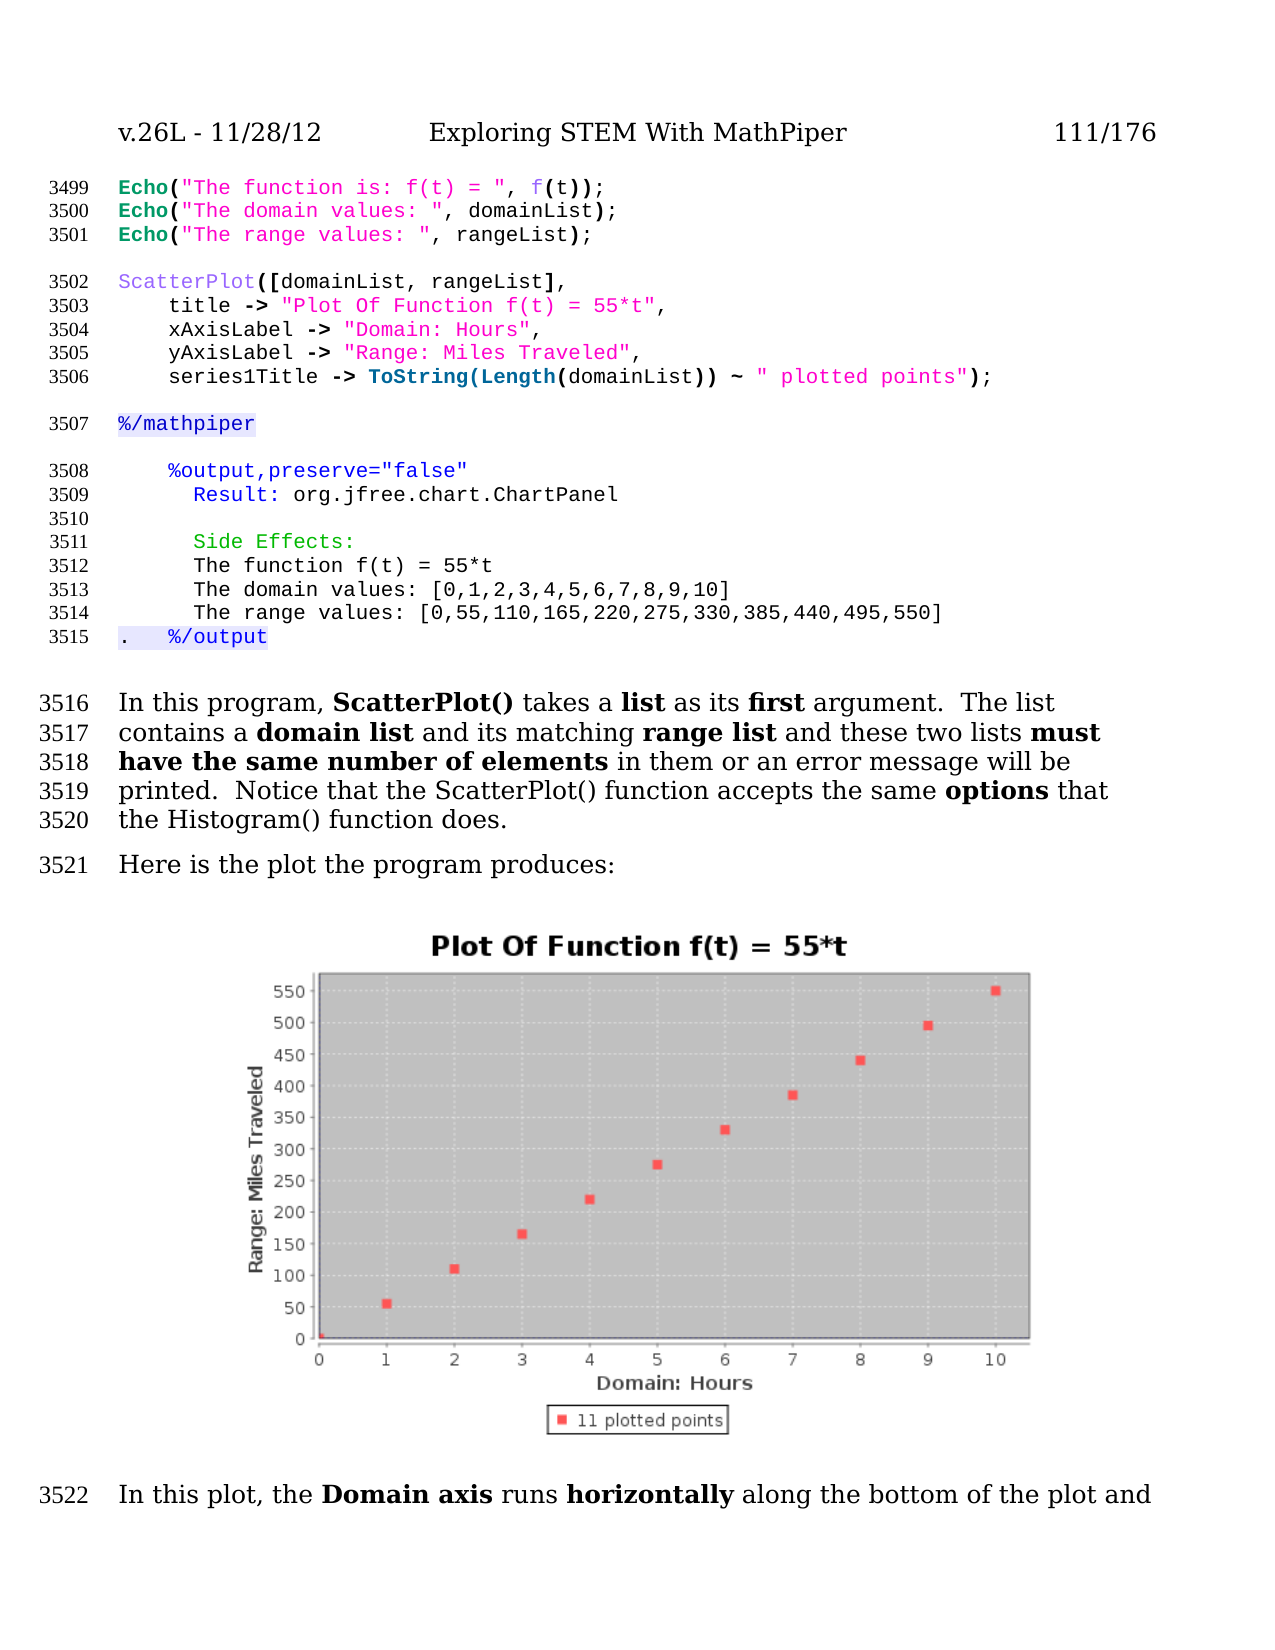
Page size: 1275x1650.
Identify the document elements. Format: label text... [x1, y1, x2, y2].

text The function f(t) = 55*t [118, 555, 1157, 579]
text Side Effects: [118, 531, 1157, 555]
text The range values: [0,55,110,165,220,275,330,385,440,495,550] [118, 602, 1157, 626]
text Echo("The domain values: ", domainList); [118, 200, 1157, 224]
text In this plot, the Domain axis runs horizontally along the bottom of the plot and [118, 1480, 1157, 1509]
text series1Title -> ToString(Length(domainList)) ~ " plotted points"); [118, 366, 1157, 389]
text Echo("The range values: ", rangeList); [118, 224, 1157, 248]
text The domain values: [0,1,2,3,4,5,6,7,8,9,10] [118, 579, 1157, 602]
text xAxisLabel -> "Domain: Hours", [118, 319, 1157, 342]
text %output,preserve="false" [118, 461, 1157, 484]
text title -> "Plot Of Function f(t) = 55*t", [118, 295, 1157, 319]
picture [230, 929, 1046, 1436]
text In this program, ScatterPlot() takes a list as its first argument. The list contains a domain list and its matching range list and these two lists must have the same number of elements in them or an error message will be printed. Notice that the ScatterPlot() function accepts the same options that the Histogram() function does. [118, 688, 1157, 835]
text Result: org.jfree.chart.ChartPanel [118, 484, 1157, 508]
text Here is the plot the program produces: [118, 850, 1157, 879]
text ScatterPlot([domainList, rangeList], [118, 271, 1157, 295]
text . %/output [118, 626, 1157, 650]
text yAxisLabel -> "Range: Miles Traveled", [118, 342, 1157, 366]
text %/mathpiper [118, 413, 1157, 437]
text Echo("The function is: f(t) = ", f(t)); [118, 177, 1157, 200]
